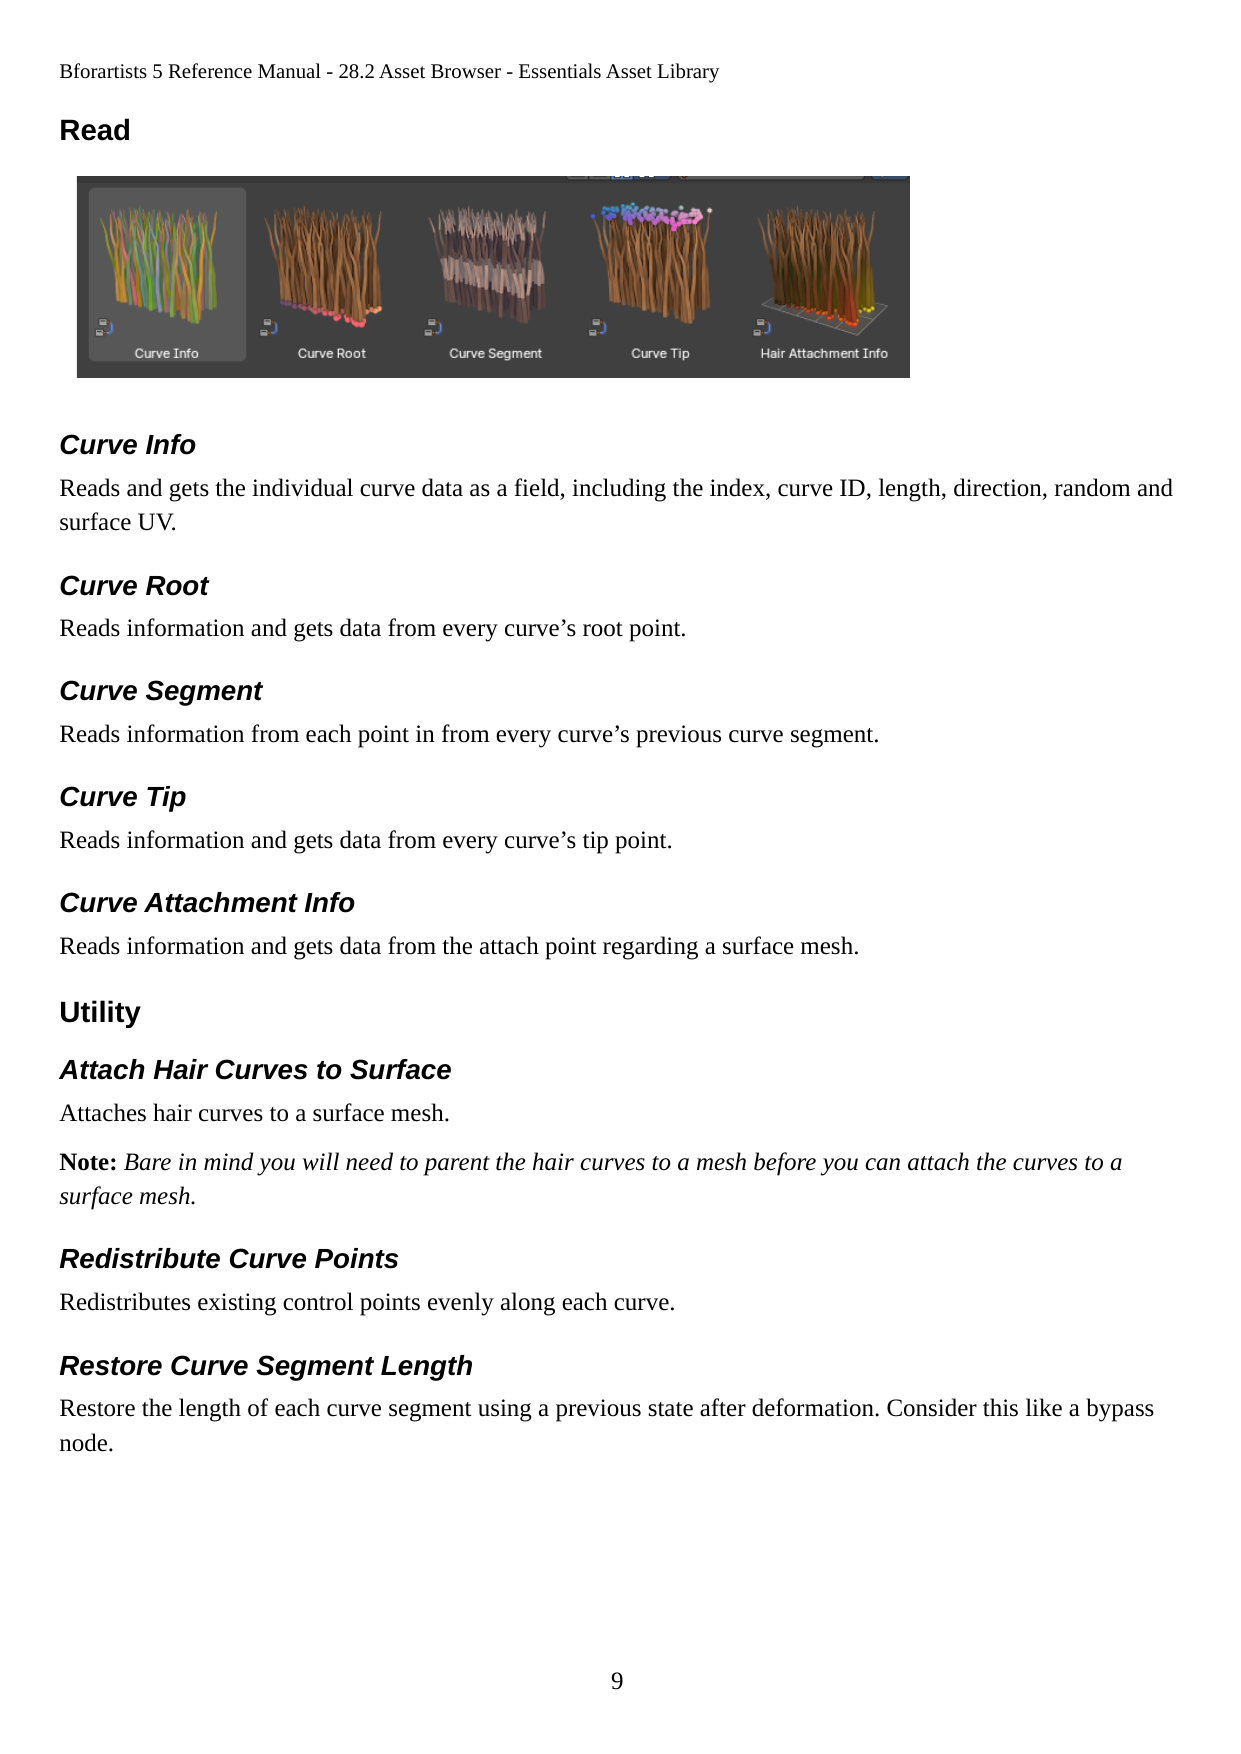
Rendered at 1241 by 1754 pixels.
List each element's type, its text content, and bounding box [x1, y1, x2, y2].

subtitle Curve Segment [59, 675, 1181, 707]
text Reads information and gets data from every curve’s root point. [59, 613, 1181, 642]
picture [76, 176, 910, 378]
text Reads and gets the individual curve data as a field, including the index, curve ID, length, direction, random and surface UV. [59, 473, 1181, 536]
subtitle Curve Tip [59, 781, 1181, 813]
subtitle Attach Hair Curves to Surface [59, 1053, 1181, 1085]
subtitle Read [59, 113, 1181, 146]
text Note: Bare in mind you will need to parent the hair curves to a mesh before you can attach the curves to a surface mesh. [59, 1147, 1181, 1210]
subtitle Utility [59, 995, 1181, 1028]
text Restore the length of each curve segment using a previous state after deformation. Consider this like a bypass node. [59, 1393, 1181, 1456]
text Reads information and gets data from the attach point regarding a surface mesh. [59, 931, 1181, 960]
text Attaches hair curves to a surface mesh. [59, 1098, 1181, 1127]
subtitle Restore Curve Segment Length [59, 1349, 1181, 1381]
subtitle Curve Attachment Info [59, 887, 1181, 918]
subtitle Redistribute Curve Points [59, 1243, 1181, 1275]
text Redistributes existing control points evenly along each curve. [59, 1287, 1181, 1316]
subtitle Curve Root [59, 569, 1181, 601]
subtitle Curve Info [59, 428, 1181, 460]
text Reads information and gets data from every curve’s tip point. [59, 825, 1181, 854]
text Reads information from each point in from every curve’s previous curve segment. [59, 719, 1181, 748]
